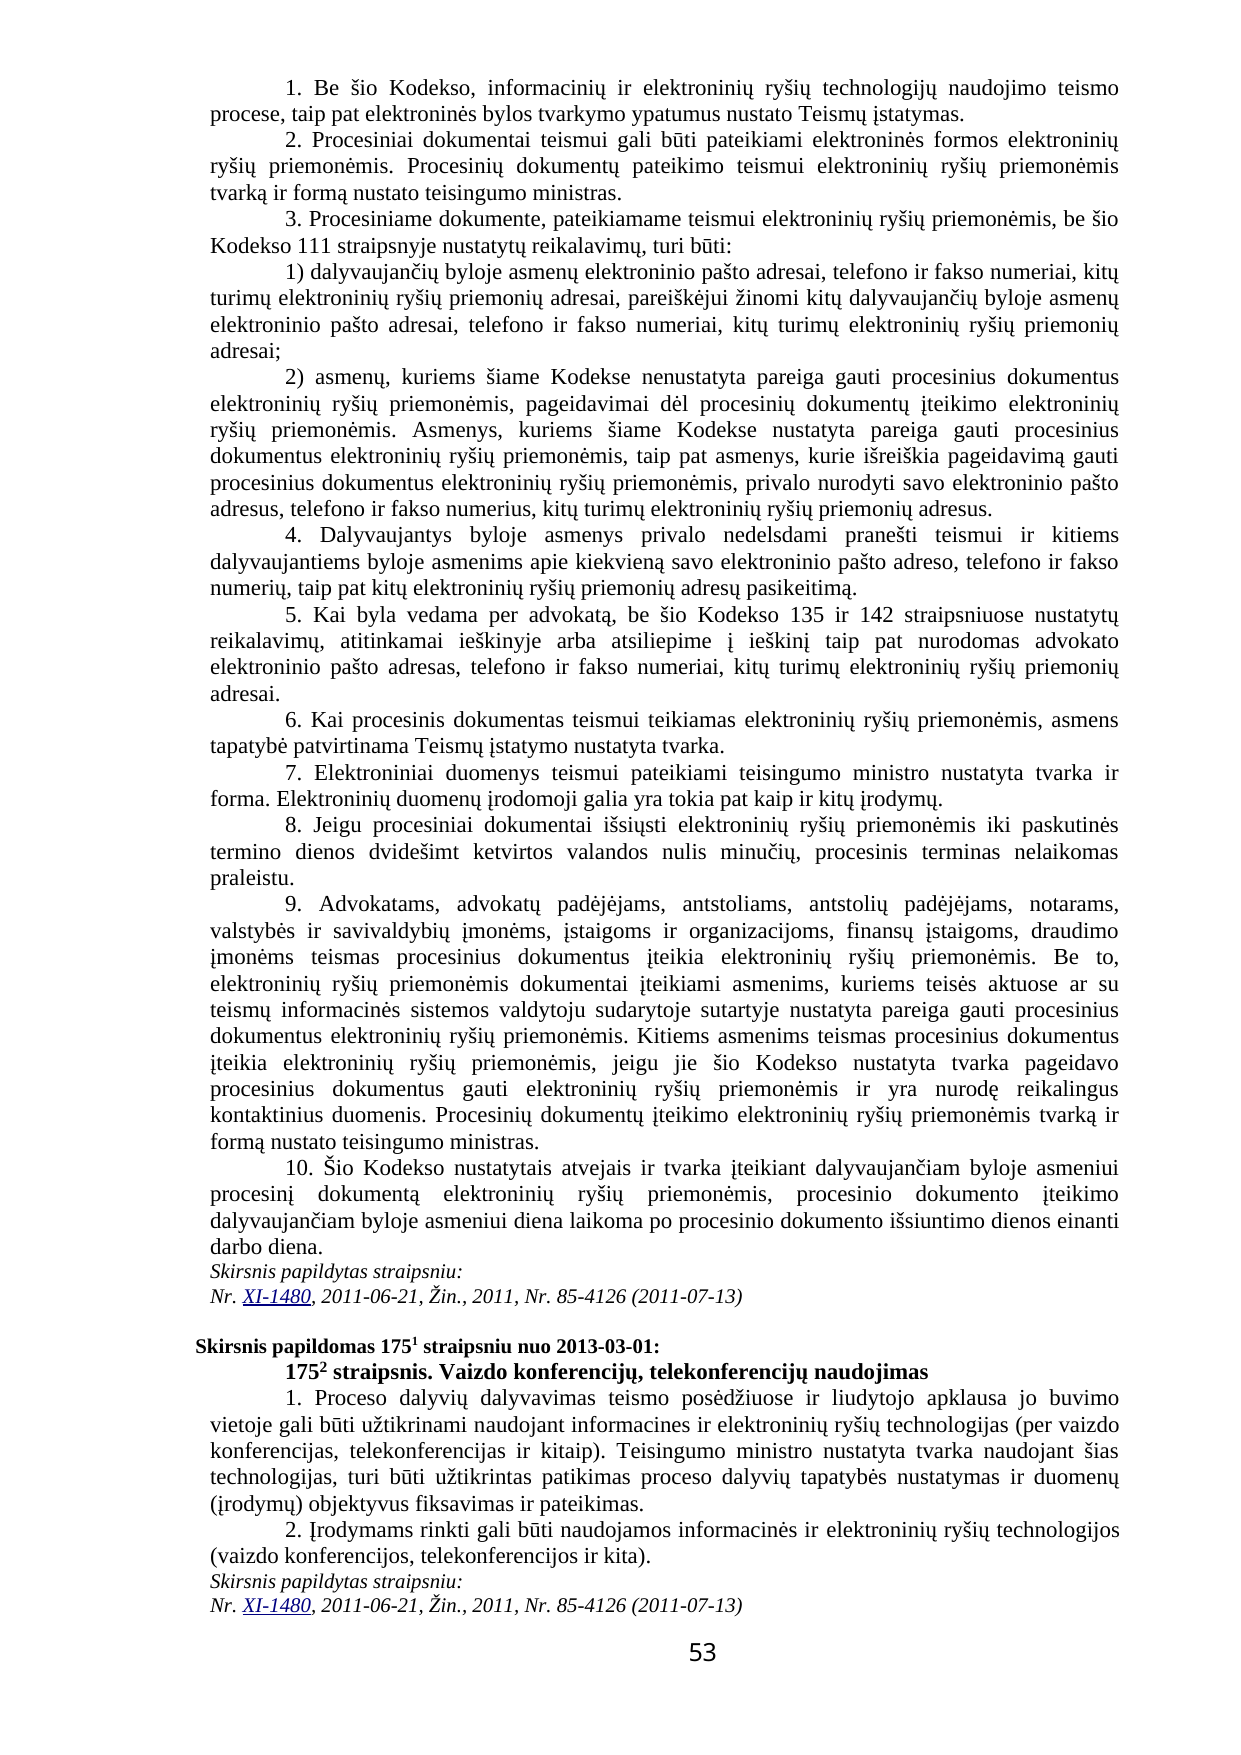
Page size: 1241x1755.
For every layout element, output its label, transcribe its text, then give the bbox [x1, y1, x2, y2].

text 2. Procesiniai dokumentai teismui gali būti pateikiami elektroninės formos elektroninių ryšių priemonėmis. Procesinių dokumentų pateikimo teismui elektroninių ryšių priemonėmis tvarką ir formą nustato teisingumo ministras. [210, 126, 1120, 205]
text 7. Elektroniniai duomenys teismui pateikiami teisingumo ministro nustatyta tvarka ir forma. Elektroninių duomenų įrodomoji galia yra tokia pat kaip ir kitų įrodymų. [210, 759, 1120, 811]
text 6. Kai procesinis dokumentas teismui teikiamas elektroninių ryšių priemonėmis, asmens tapatybė patvirtinama Teismų įstatymo nustatyta tvarka. [210, 706, 1120, 759]
text 2) asmenų, kuriems šiame Kodekse nenustatyta pareiga gauti procesinius dokumentus elektroninių ryšių priemonėmis, pageidavimai dėl procesinių dokumentų įteikimo elektroninių ryšių priemonėmis. Asmenys, kuriems šiame Kodekse nustatyta pareiga gauti procesinius dokumentus elektroninių ryšių priemonėmis, taip pat asmenys, kurie išreiškia pageidavimą gauti procesinius dokumentus elektroninių ryšių priemonėmis, privalo nurodyti savo elektroninio pašto adresus, telefono ir fakso numerius, kitų turimų elektroninių ryšių priemonių adresus. [210, 363, 1120, 522]
text 2. Įrodymams rinkti gali būti naudojamos informacinės ir elektroninių ryšių technologijos (vaizdo konferencijos, telekonferencijos ir kita). [210, 1516, 1120, 1569]
text 1752 straipsnis. Vaizdo konferencijų, telekonferencijų naudojimas [210, 1358, 1120, 1384]
text 8. Jeigu procesiniai dokumentai išsiųsti elektroninių ryšių priemonėmis iki paskutinės termino dienos dvidešimt ketvirtos valandos nulis minučių, procesinis terminas nelaikomas praleistu. [210, 811, 1120, 891]
text Skirsnis papildytas straipsniu: [210, 1569, 1120, 1593]
text 5. Kai byla vedama per advokatą, be šio Kodekso 135 ir 142 straipsniuose nustatytų reikalavimų, atitinkamai ieškinyje arba atsiliepime į ieškinį taip pat nurodomas advokato elektroninio pašto adresas, telefono ir fakso numeriai, kitų turimų elektroninių ryšių priemonių adresai. [210, 601, 1120, 706]
text 1) dalyvaujančių byloje asmenų elektroninio pašto adresai, telefono ir fakso numeriai, kitų turimų elektroninių ryšių priemonių adresai, pareiškėjui žinomi kitų dalyvaujančių byloje asmenų elektroninio pašto adresai, telefono ir fakso numeriai, kitų turimų elektroninių ryšių priemonių adresai; [210, 258, 1120, 363]
text 9. Advokatams, advokatų padėjėjams, antstoliams, antstolių padėjėjams, notarams, valstybės ir savivaldybių įmonėms, įstaigoms ir organizacijoms, finansų įstaigoms, draudimo įmonėms teismas procesinius dokumentus įteikia elektroninių ryšių priemonėmis. Be to, elektroninių ryšių priemonėmis dokumentai įteikiami asmenims, kuriems teisės aktuose ar su teismų informacinės sistemos valdytoju sudarytoje sutartyje nustatyta pareiga gauti procesinius dokumentus elektroninių ryšių priemonėmis. Kitiems asmenims teismas procesinius dokumentus įteikia elektroninių ryšių priemonėmis, jeigu jie šio Kodekso nustatyta tvarka pageidavo procesinius dokumentus gauti elektroninių ryšių priemonėmis ir yra nurodę reikalingus kontaktinius duomenis. Procesinių dokumentų įteikimo elektroninių ryšių priemonėmis tvarką ir formą nustato teisingumo ministras. [210, 891, 1120, 1154]
text 1. Proceso dalyvių dalyvavimas teismo posėdžiuose ir liudytojo apklausa jo buvimo vietoje gali būti užtikrinami naudojant informacines ir elektroninių ryšių technologijas (per vaizdo konferencijas, telekonferencijas ir kitaip). Teisingumo ministro nustatyta tvarka naudojant šias technologijas, turi būti užtikrintas patikimas proceso dalyvių tapatybės nustatymas ir duomenų (įrodymų) objektyvus fiksavimas ir pateikimas. [210, 1384, 1120, 1516]
text Nr. XI-1480, 2011-06-21, Žin., 2011, Nr. 85-4126 (2011-07-13) [210, 1283, 1120, 1308]
text Skirsnis papildomas 1751 straipsniu nuo 2013-03-01: [195, 1334, 1120, 1358]
text 10. Šio Kodekso nustatytais atvejais ir tvarka įteikiant dalyvaujančiam byloje asmeniui procesinį dokumentą elektroninių ryšių priemonėmis, procesinio dokumento įteikimo dalyvaujančiam byloje asmeniui diena laikoma po procesinio dokumento išsiuntimo dienos einanti darbo diena. [210, 1154, 1120, 1259]
text 4. Dalyvaujantys byloje asmenys privalo nedelsdami pranešti teismui ir kitiems dalyvaujantiems byloje asmenims apie kiekvieną savo elektroninio pašto adreso, telefono ir fakso numerių, taip pat kitų elektroninių ryšių priemonių adresų pasikeitimą. [210, 522, 1120, 601]
text Nr. XI-1480, 2011-06-21, Žin., 2011, Nr. 85-4126 (2011-07-13) [210, 1593, 1120, 1617]
text 3. Procesiniame dokumente, pateikiamame teismui elektroninių ryšių priemonėmis, be šio Kodekso 111 straipsnyje nustatytų reikalavimų, turi būti: [210, 205, 1120, 258]
text Skirsnis papildytas straipsniu: [210, 1259, 1120, 1283]
text 1. Be šio Kodekso, informacinių ir elektroninių ryšių technologijų naudojimo teismo procese, taip pat elektroninės bylos tvarkymo ypatumus nustato Teismų įstatymas. [210, 73, 1120, 126]
